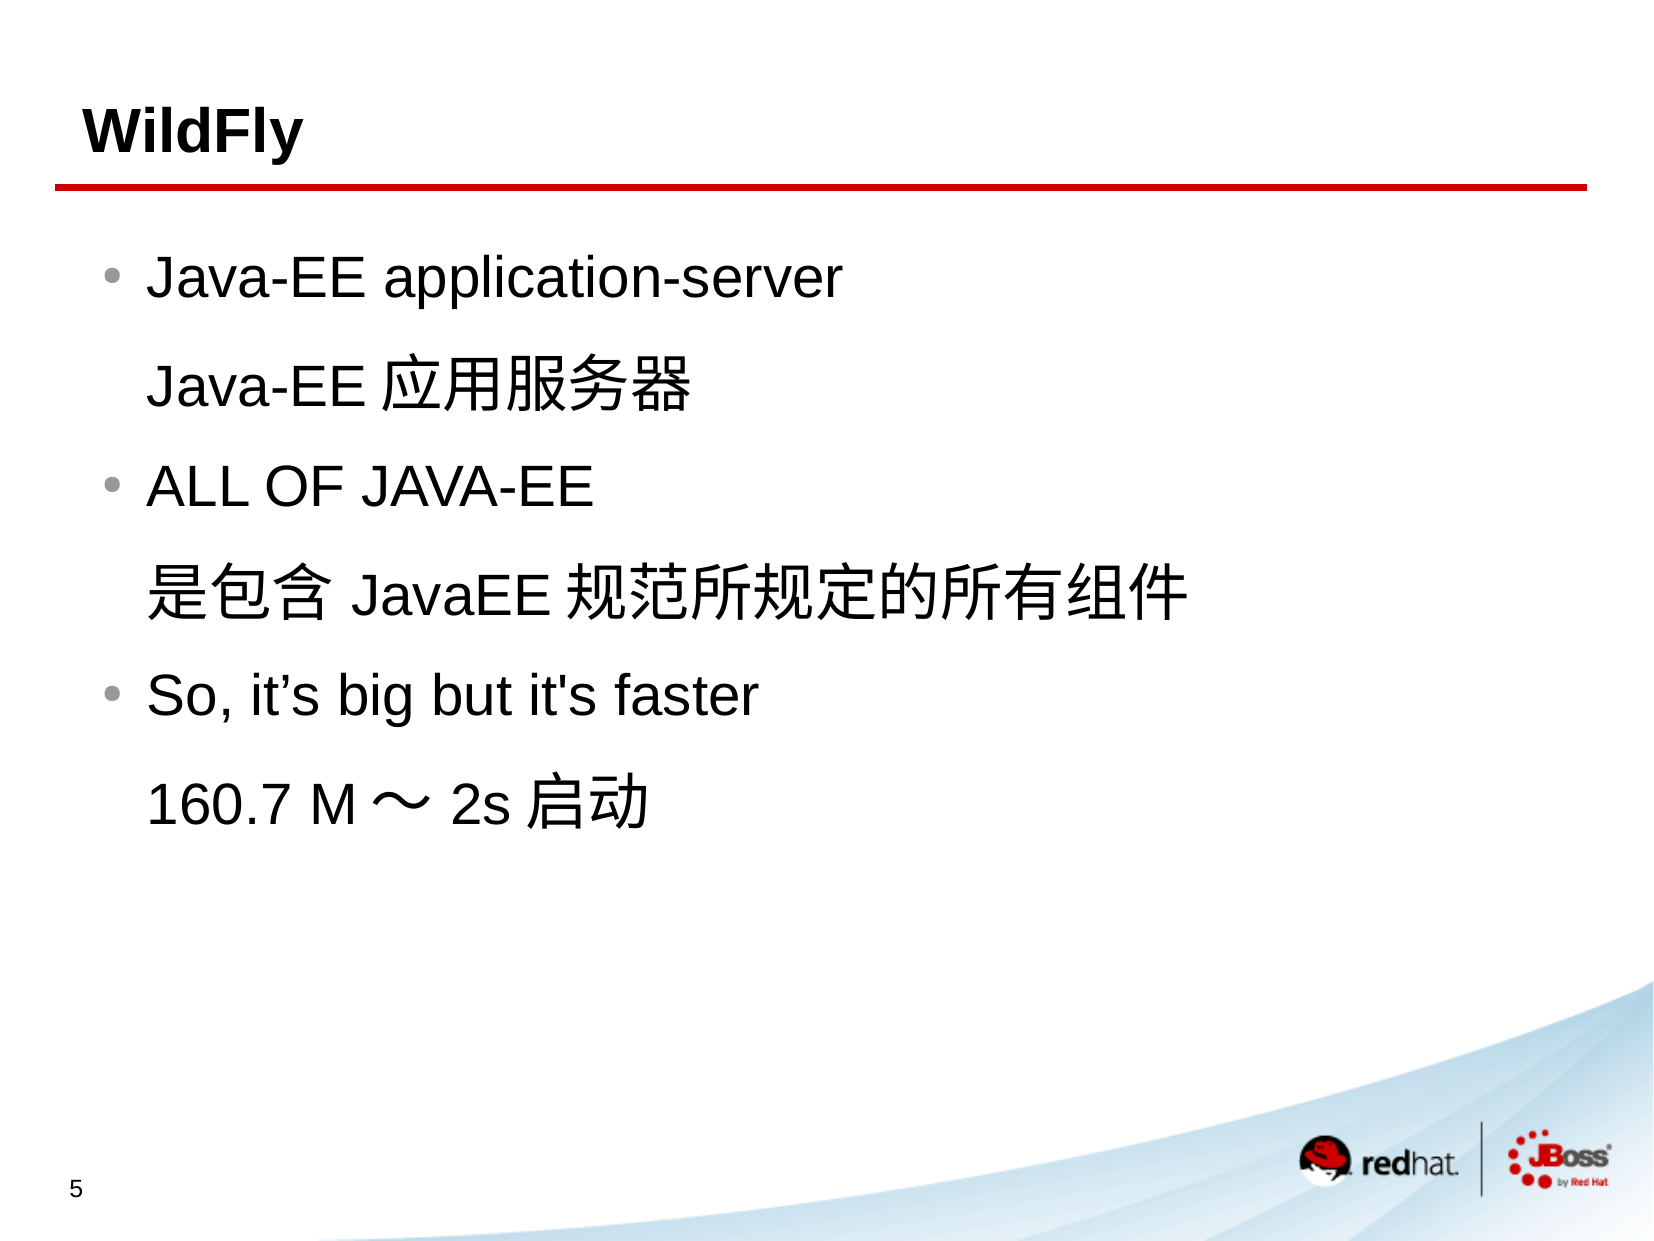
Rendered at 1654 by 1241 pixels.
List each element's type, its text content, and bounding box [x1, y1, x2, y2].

list Java-EE application-server Java-EE应用服务器 ALL OF JAVA-EE 是包含JavaEE规范所规定的所有组件 So, it’s big but it's faster 160.7 M～2s启动 [86, 244, 1576, 1039]
title WildFly [82, 37, 1571, 226]
picture [0, 0, 1654, 1241]
